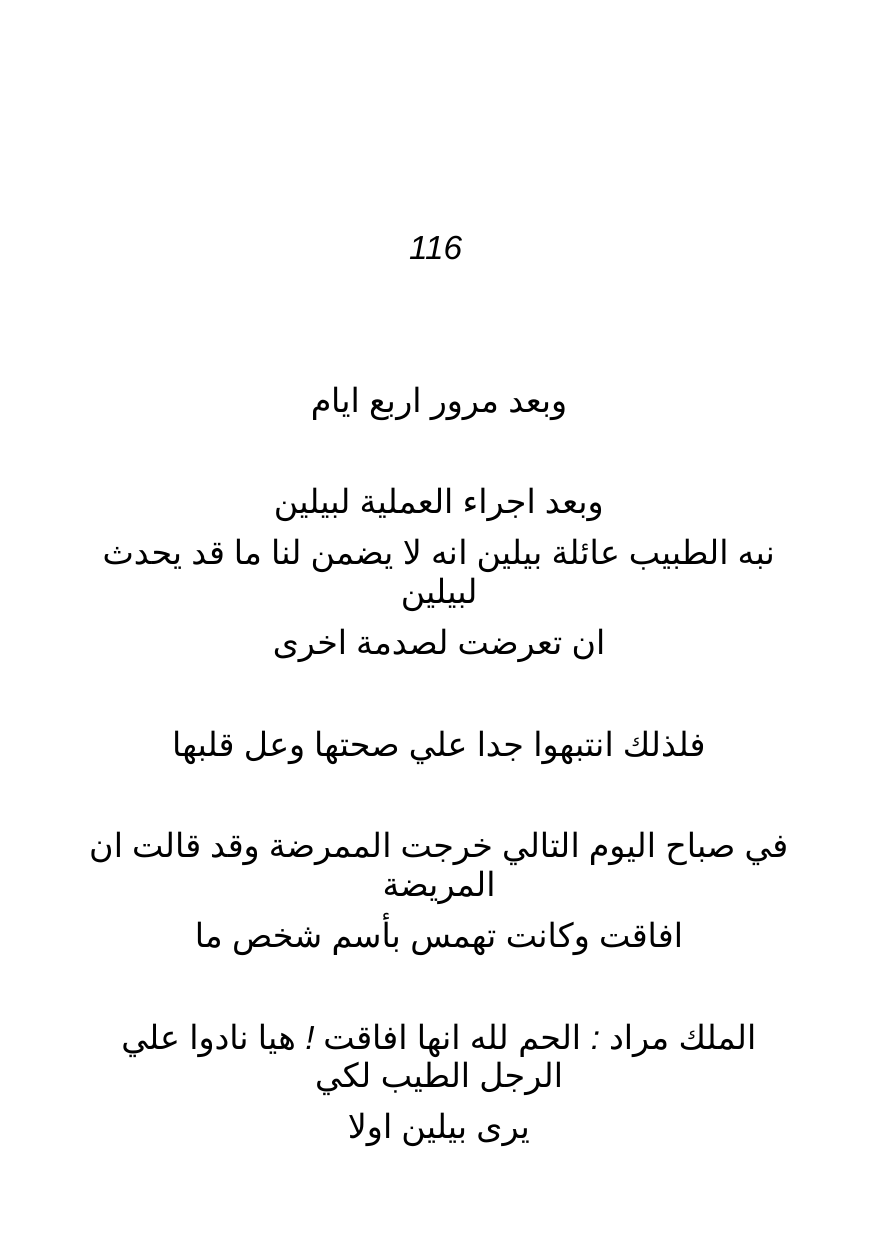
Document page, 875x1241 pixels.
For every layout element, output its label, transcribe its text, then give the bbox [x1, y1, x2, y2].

text ان تعرضت لصدمة اخرى [75, 623, 799, 661]
text يرى بيلين اولا [75, 1107, 799, 1146]
text نبه الطبيب عائلة بيلين انه لا يضمن لنا ما قد يحدث لبيلين [75, 533, 799, 610]
text وبعد مرور اربع ايام [75, 381, 799, 419]
text الملك مراد : الحم لله انها افاقت ! هيا نادوا علي الرجل الطيب لكي [75, 1018, 799, 1095]
text فلذلك انتبهوا جدا علي صحتها وعل قلبها [75, 725, 799, 763]
text افاقت وكانت تهمس بأسم شخص ما [75, 916, 799, 954]
text 116 [75, 228, 799, 266]
text في صباح اليوم التالي خرجت الممرضة وقد قالت ان المريضة [75, 827, 799, 903]
text وبعد اجراء العملية لبيلين [75, 482, 799, 521]
